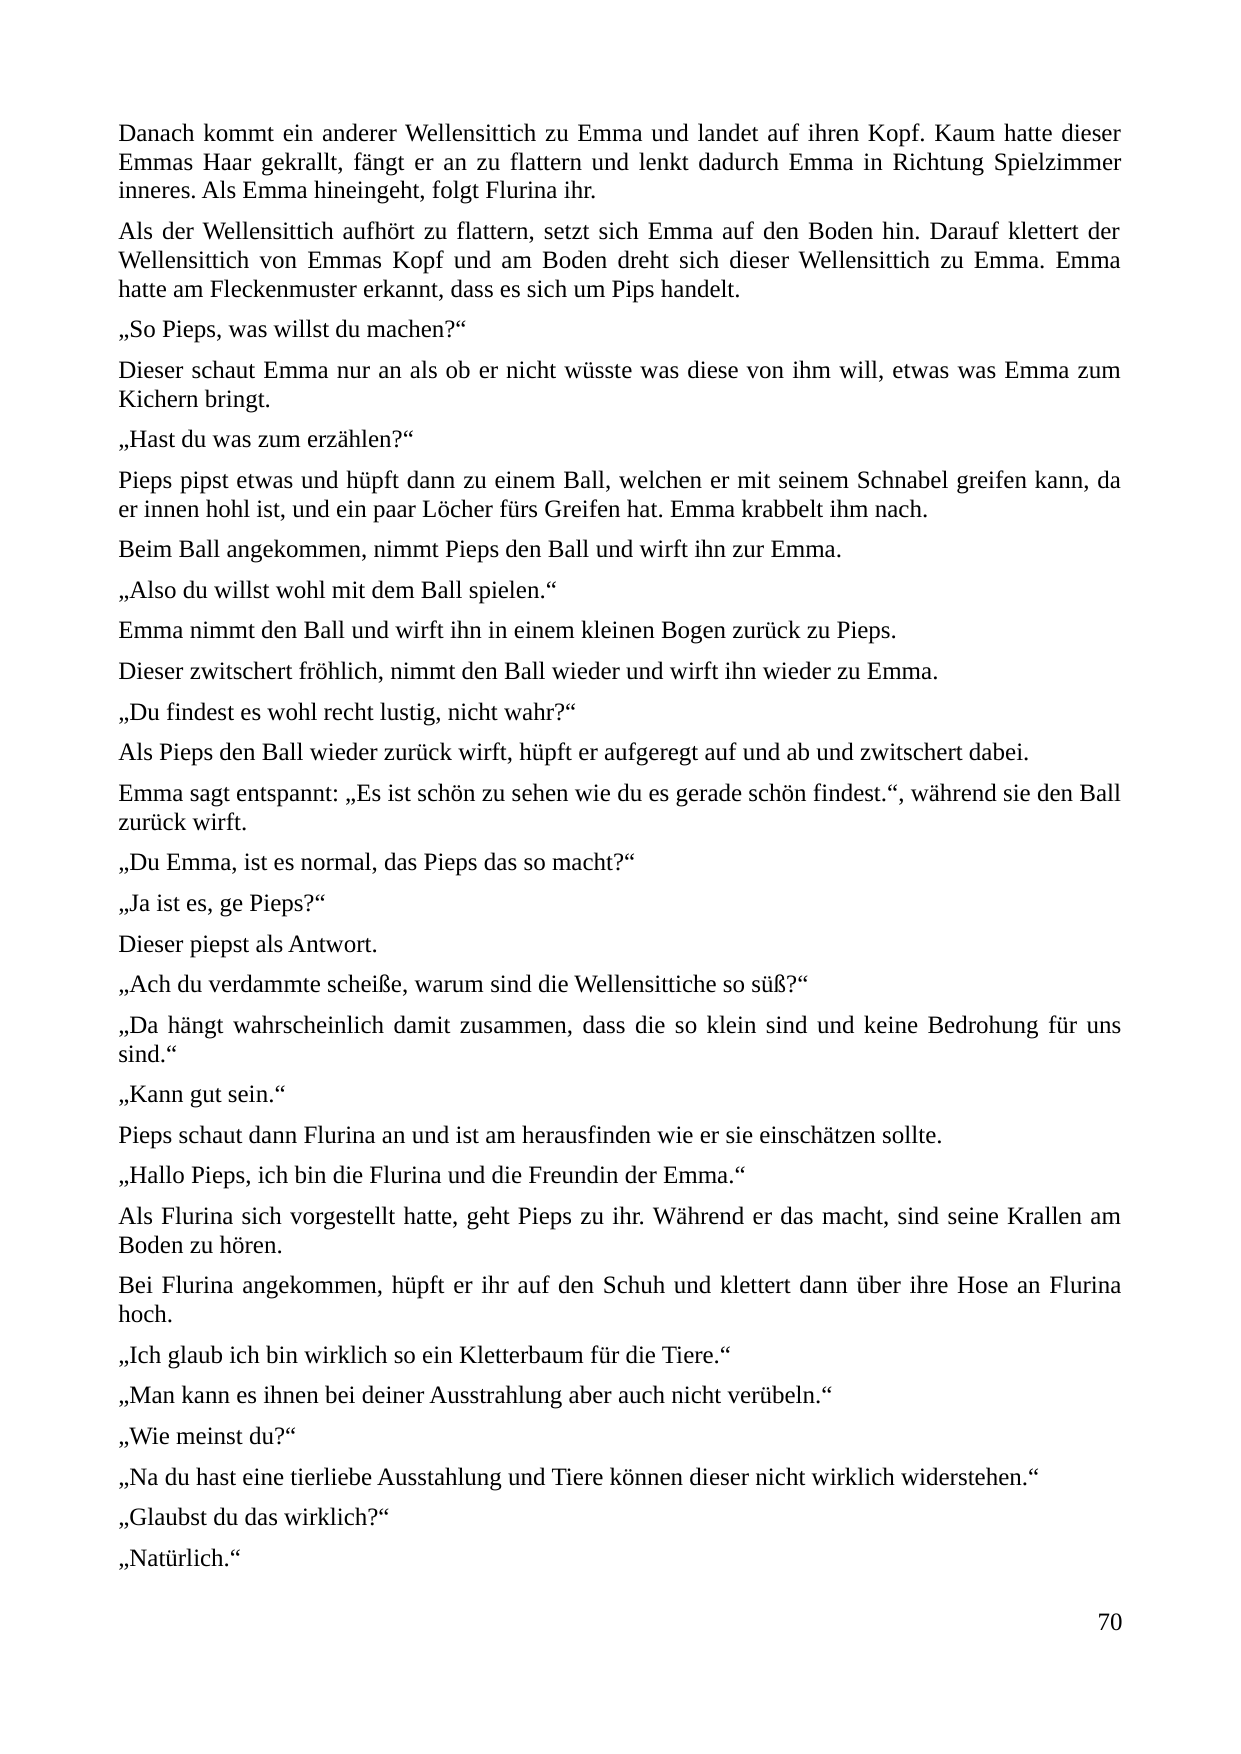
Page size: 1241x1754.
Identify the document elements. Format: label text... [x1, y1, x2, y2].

text Als Pieps den Ball wieder zurück wirft, hüpft er aufgeregt auf und ab und zwitschert dabei. [118, 737, 1122, 766]
text „Natürlich.“ [118, 1543, 1122, 1572]
text Emma sagt entspannt: „Es ist schön zu sehen wie du es gerade schön findest.“, während sie den Ball zurück wirft. [118, 778, 1122, 836]
text „Wie meinst du?“ [118, 1421, 1122, 1450]
text Dieser piepst als Antwort. [118, 929, 1122, 957]
text Pieps schaut dann Flurina an und ist am herausfinden wie er sie einschätzen sollte. [118, 1120, 1122, 1149]
text „Ach du verdammte scheiße, warum sind die Wellensittiche so süß?“ [118, 969, 1122, 998]
text „Hast du was zum erzählen?“ [118, 424, 1122, 453]
text „Hallo Pieps, ich bin die Flurina und die Freundin der Emma.“ [118, 1161, 1122, 1189]
text „Also du willst wohl mit dem Ball spielen.“ [118, 575, 1122, 604]
text „Kann gut sein.“ [118, 1079, 1122, 1108]
text Als Flurina sich vorgestellt hatte, geht Pieps zu ihr. Während er das macht, sind seine Krallen am Boden zu hören. [118, 1201, 1122, 1259]
text Dieser schaut Emma nur an als ob er nicht wüsste was diese von ihm will, etwas was Emma zum Kichern bringt. [118, 355, 1122, 412]
text Beim Ball angekommen, nimmt Pieps den Ball und wirft ihn zur Emma. [118, 534, 1122, 563]
text Pieps pipst etwas und hüpft dann zu einem Ball, welchen er mit seinem Schnabel greifen kann, da er innen hohl ist, und ein paar Löcher fürs Greifen hat. Emma krabbelt ihm nach. [118, 465, 1122, 522]
text „Da hängt wahrscheinlich damit zusammen, dass die so klein sind und keine Bedrohung für uns sind.“ [118, 1010, 1122, 1067]
text „Du findest es wohl recht lustig, nicht wahr?“ [118, 697, 1122, 726]
text „Ja ist es, ge Pieps?“ [118, 888, 1122, 917]
text Danach kommt ein anderer Wellensittich zu Emma und landet auf ihren Kopf. Kaum hatte dieser Emmas Haar gekrallt, fängt er an zu flattern und lenkt dadurch Emma in Richtung Spielzimmer inneres. Als Emma hineingeht, folgt Flurina ihr. [118, 118, 1122, 204]
text „Man kann es ihnen bei deiner Ausstrahlung aber auch nicht verübeln.“ [118, 1381, 1122, 1409]
text Emma nimmt den Ball und wirft ihn in einem kleinen Bogen zurück zu Pieps. [118, 616, 1122, 644]
text Bei Flurina angekommen, hüpft er ihr auf den Schuh und klettert dann über ihre Hose an Flurina hoch. [118, 1271, 1122, 1328]
text „Na du hast eine tierliebe Ausstahlung und Tiere können dieser nicht wirklich widerstehen.“ [118, 1462, 1122, 1491]
text Als der Wellensittich aufhört zu flattern, setzt sich Emma auf den Boden hin. Darauf klettert der Wellensittich von Emmas Kopf und am Boden dreht sich dieser Wellensittich zu Emma. Emma hatte am Fleckenmuster erkannt, dass es sich um Pips handelt. [118, 216, 1122, 302]
text „So Pieps, was willst du machen?“ [118, 314, 1122, 343]
text „Du Emma, ist es normal, das Pieps das so macht?“ [118, 847, 1122, 876]
text „Glaubst du das wirklich?“ [118, 1502, 1122, 1531]
text Dieser zwitschert fröhlich, nimmt den Ball wieder und wirft ihn wieder zu Emma. [118, 656, 1122, 685]
text „Ich glaub ich bin wirklich so ein Kletterbaum für die Tiere.“ [118, 1340, 1122, 1369]
